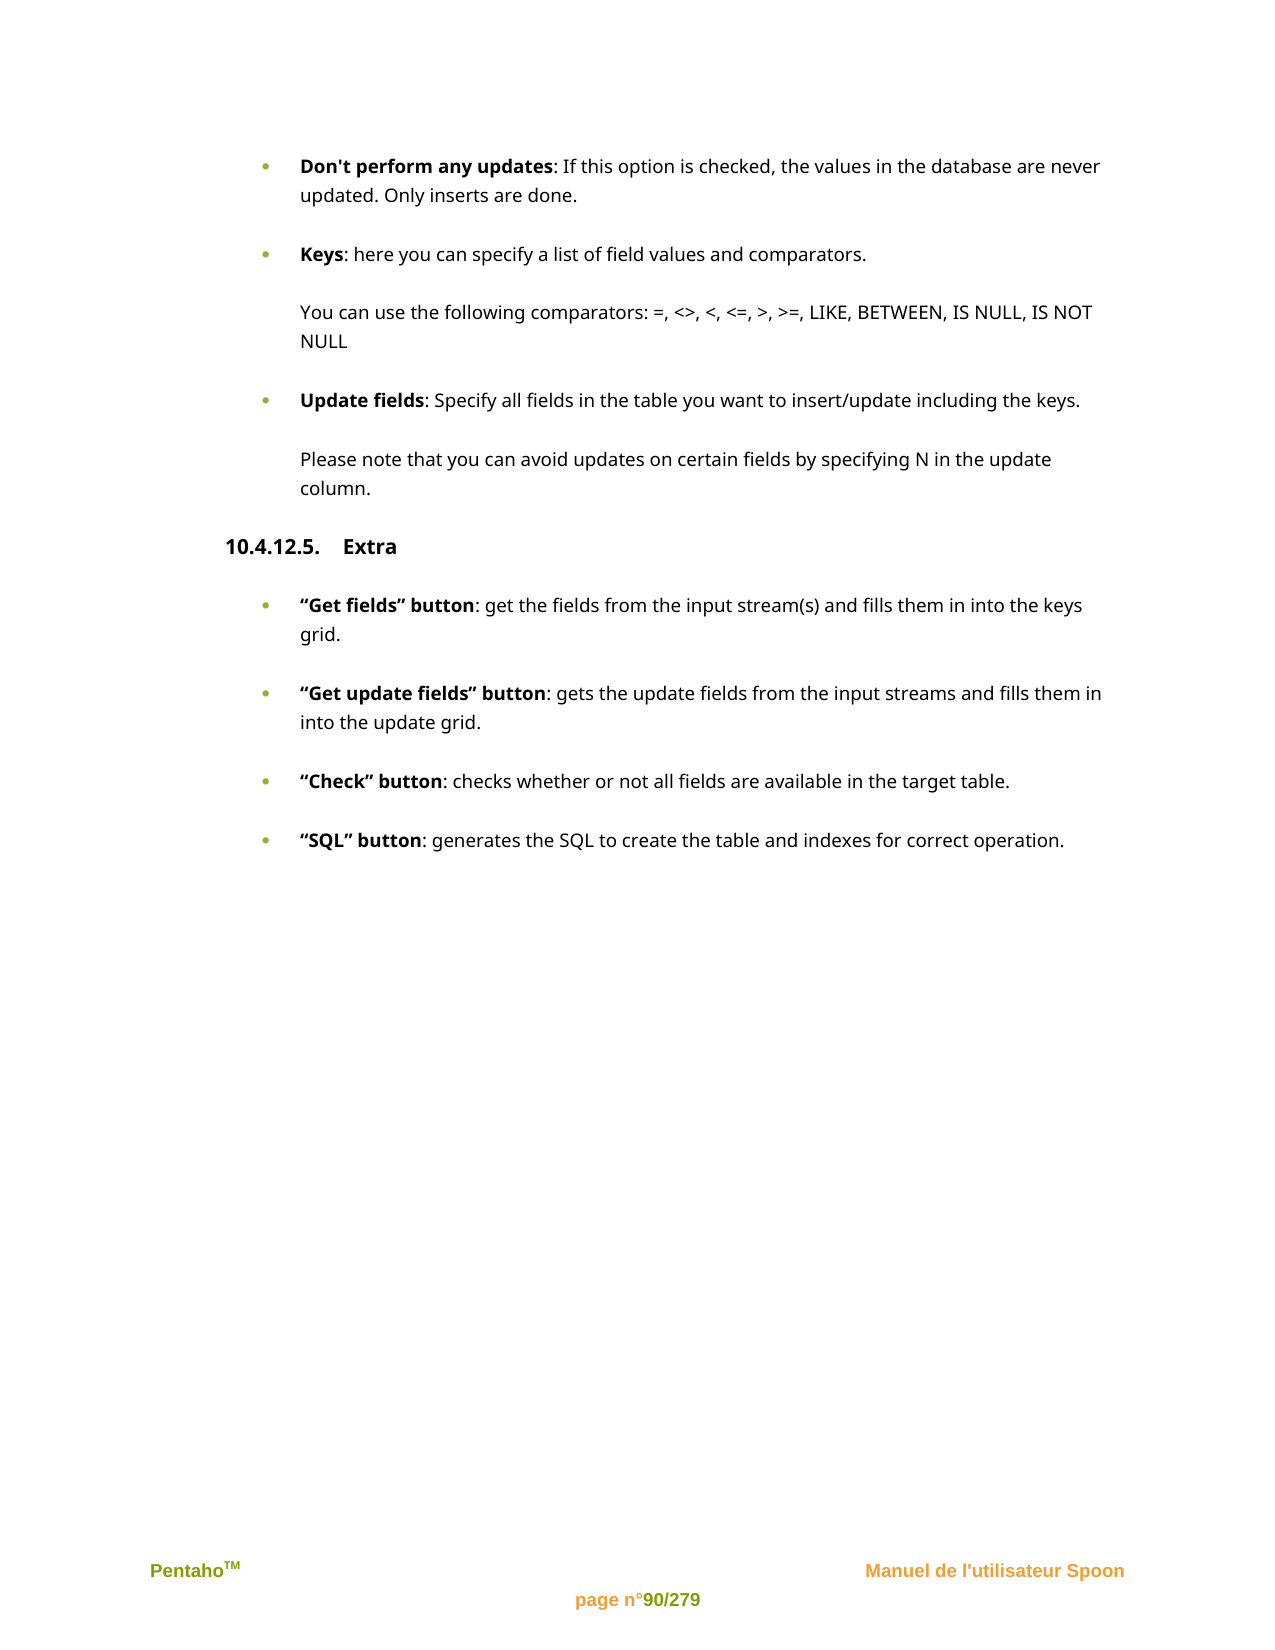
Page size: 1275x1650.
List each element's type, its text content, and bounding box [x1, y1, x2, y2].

list “Check” button: checks whether or not all fields are available in the target table. [262, 765, 1125, 794]
list “SQL” button: generates the SQL to create the table and indexes for correct operation. [262, 824, 1125, 853]
text You can use the following comparators: =, <>, <, <=, >, >=, LIKE, BETWEEN, IS NULL, IS NOT NULL [300, 296, 1125, 355]
list “Get update fields” button: gets the update fields from the input streams and fills them in into the update grid. [262, 677, 1125, 736]
list Don't perform any updates: If this option is checked, the values in the database are never updated. Only inserts are done. [262, 150, 1125, 208]
list “Get fields” button: get the fields from the input stream(s) and fills them in into the keys grid. [262, 589, 1125, 648]
list Keys: here you can specify a list of field values and comparators. [262, 238, 1125, 267]
text Please note that you can avoid updates on certain fields by specifying N in the update column. [300, 443, 1125, 501]
subtitle Extra [225, 531, 1125, 560]
list Update fields: Specify all fields in the table you want to insert/update including the keys. [262, 384, 1125, 413]
